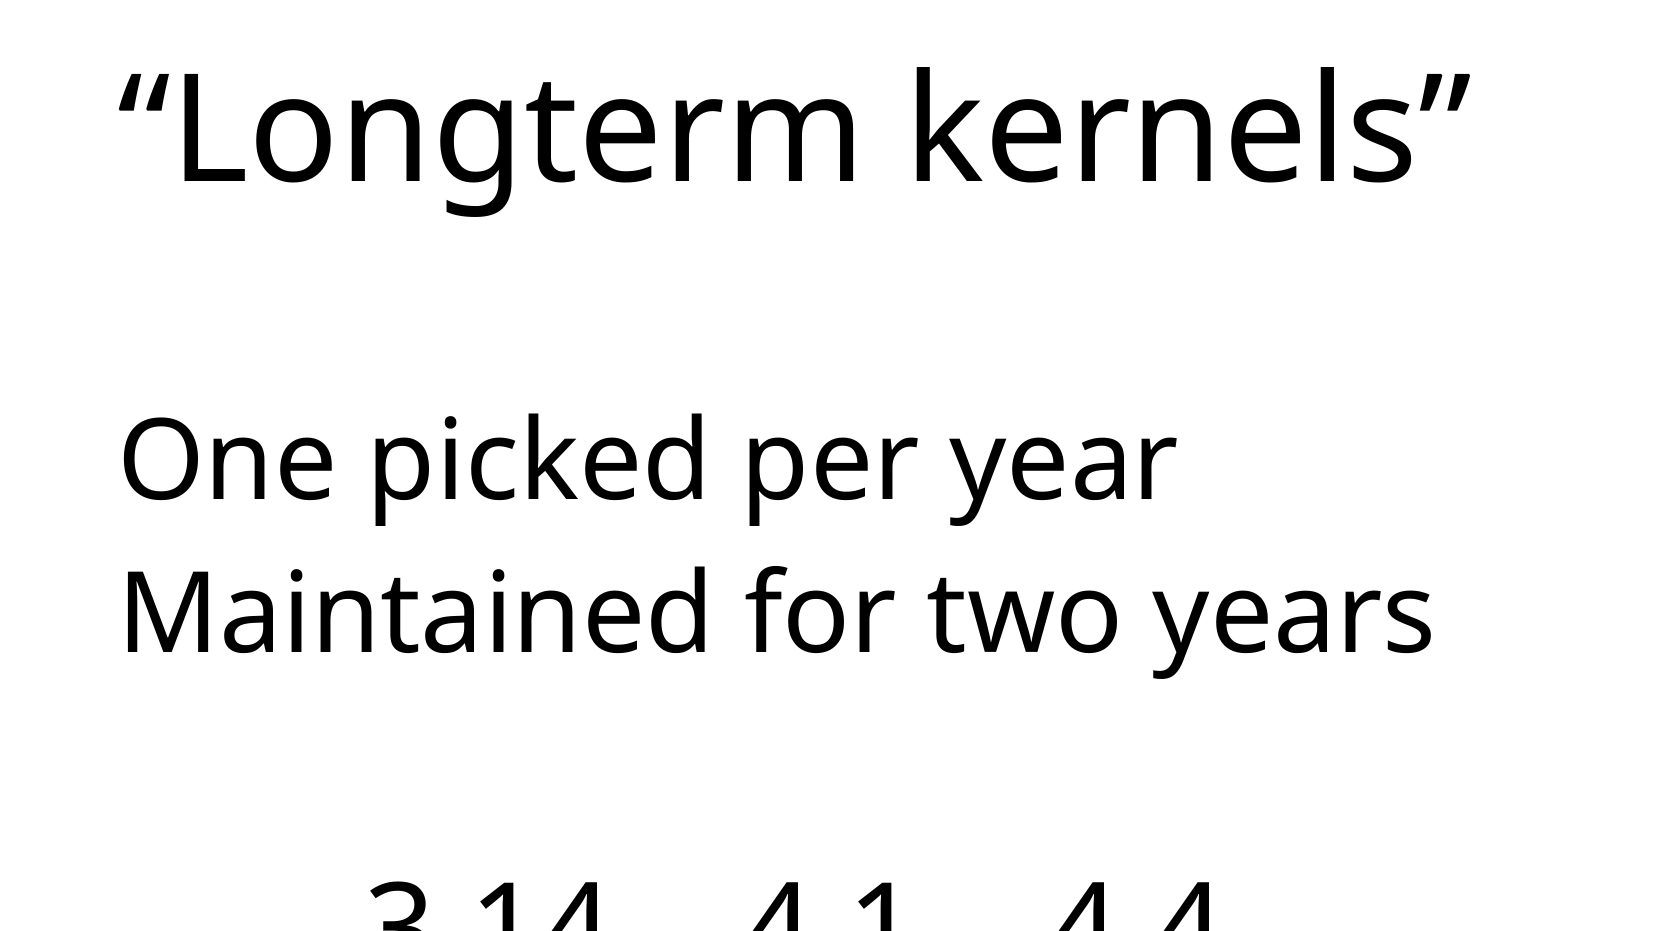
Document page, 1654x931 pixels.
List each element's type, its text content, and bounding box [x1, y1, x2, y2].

text_box “Longterm kernels” One picked per year Maintained for two years 3.14 4.1 4.4 [102, 14, 1552, 899]
